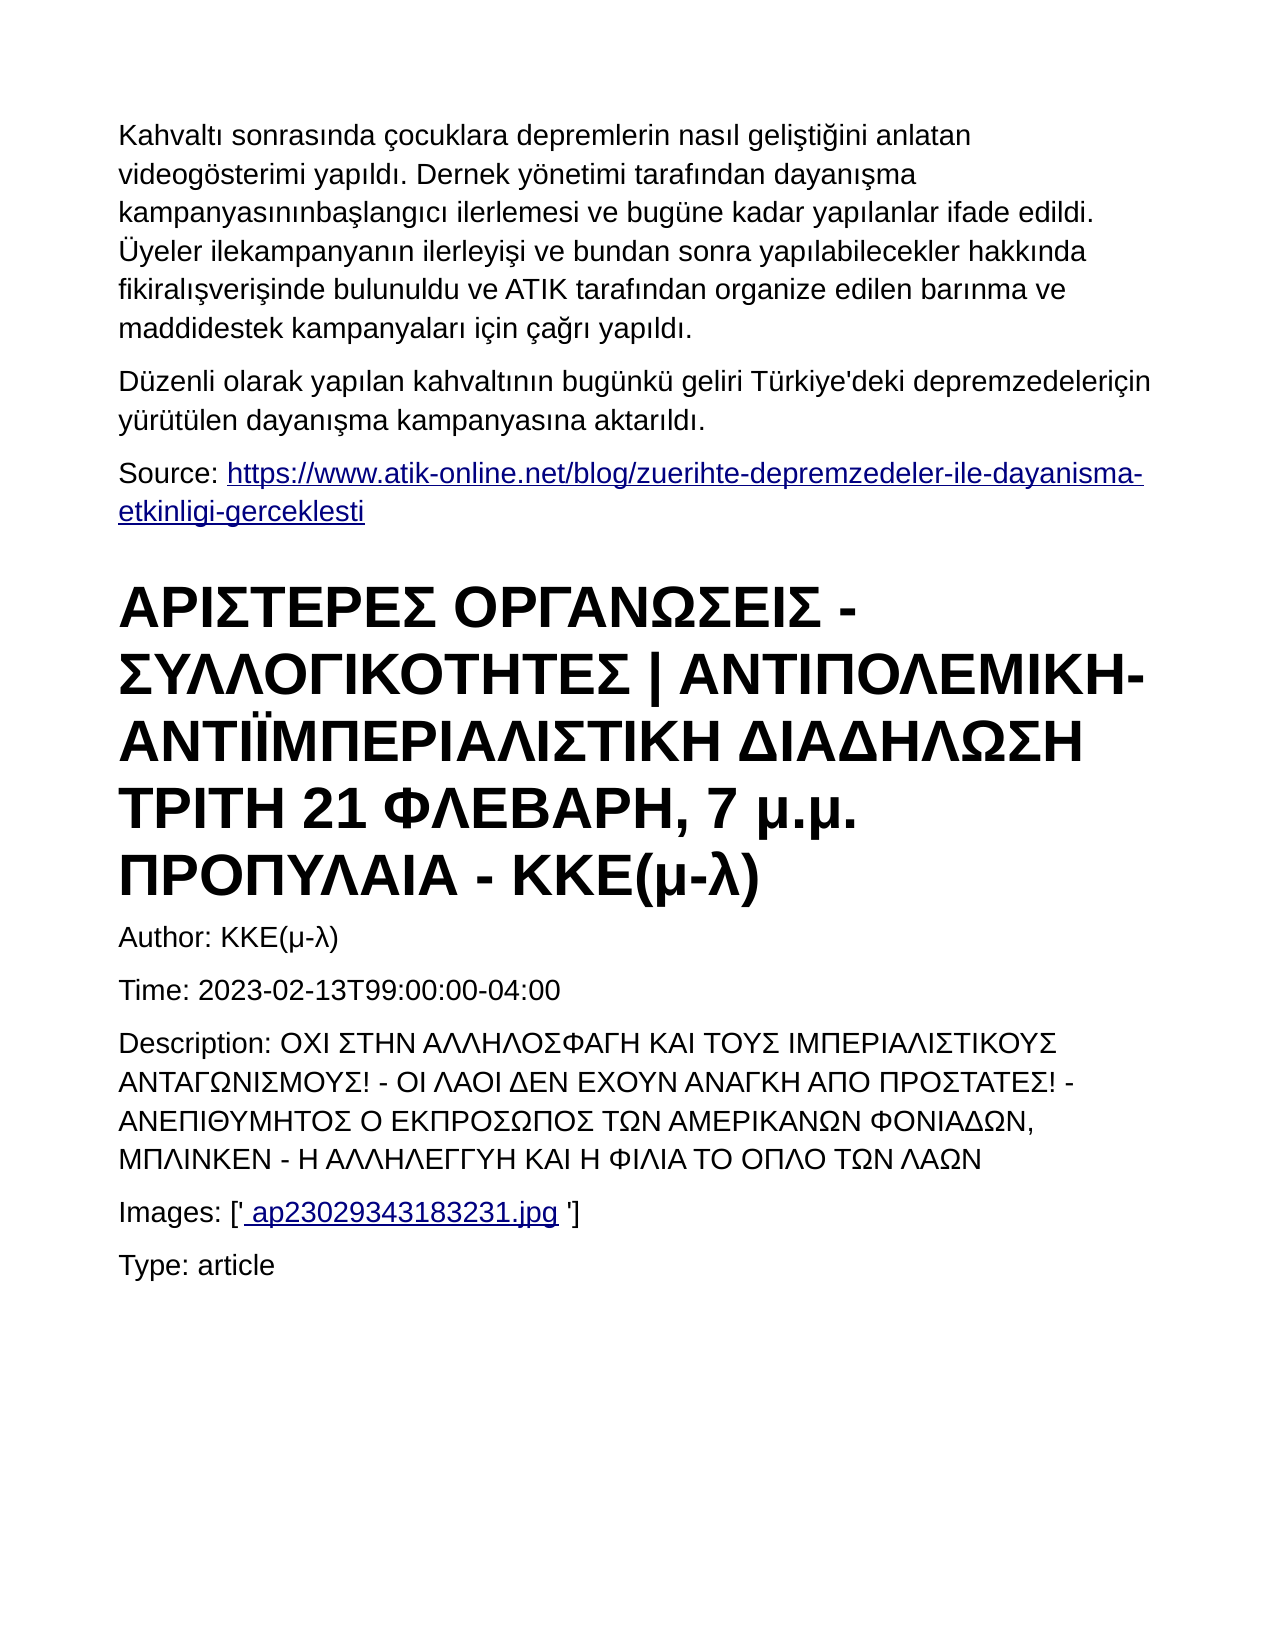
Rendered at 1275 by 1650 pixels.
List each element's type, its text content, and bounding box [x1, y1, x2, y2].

text Kahvaltı sonrasında çocuklara depremlerin nasıl geliştiğini anlatan videogösterimi yapıldı. Dernek yönetimi tarafından dayanışma kampanyasınınbaşlangıcı ilerlemesi ve bugüne kadar yapılanlar ifade edildi. Üyeler ilekampanyanın ilerleyişi ve bundan sonra yapılabilecekler hakkında fikiralışverişinde bulunuldu ve ATIK tarafından organize edilen barınma ve maddidestek kampanyaları için çağrı yapıldı. [118, 118, 1157, 344]
text Type: article [118, 1248, 1157, 1282]
text Images: [' ap23029343183231.jpg '] [118, 1195, 1157, 1229]
text Time: 2023-02-13T99:00:00-04:00 [118, 973, 1157, 1007]
text Author: ΚΚΕ(μ-λ) [118, 920, 1157, 954]
subtitle ΑΡΙΣΤΕΡΕΣ ΟΡΓΑΝΩΣΕΙΣ - ΣΥΛΛΟΓΙΚΟΤΗΤΕΣ | ΑΝΤΙΠΟΛΕΜΙΚΗ- ΑΝΤΙΪΜΠΕΡΙΑΛΙΣΤΙΚΗ ΔΙΑΔΗΛΩΣΗ ΤΡΙΤΗ 21 ΦΛΕΒΑΡΗ, 7 μ.μ. ΠΡΟΠΥΛΑΙΑ - ΚΚΕ(μ-λ) [118, 572, 1157, 908]
text Düzenli olarak yapılan kahvaltının bugünkü geliri Türkiye'deki depremzedeleriçin yürütülen dayanışma kampanyasına aktarıldı. [118, 364, 1157, 436]
text Description: ΟΧΙ ΣΤΗΝ ΑΛΛΗΛΟΣΦΑΓΗ ΚΑΙ ΤΟΥΣ ΙΜΠΕΡΙΑΛΙΣΤΙΚΟΥΣ ΑΝΤΑΓΩΝΙΣΜΟΥΣ! - ΟΙ ΛΑΟΙ ΔΕΝ ΕΧΟΥΝ ΑΝΑΓΚΗ ΑΠΟ ΠΡΟΣΤΑΤΕΣ! - ΑΝΕΠΙΘΥΜΗΤΟΣ Ο ΕΚΠΡΟΣΩΠΟΣ ΤΩΝ ΑΜΕΡΙΚΑΝΩΝ ΦΟΝΙΑΔΩΝ, ΜΠΛΙΝΚΕΝ - Η ΑΛΛΗΛΕΓΓΥΗ ΚΑΙ Η ΦΙΛΙΑ ΤΟ ΟΠΛΟ ΤΩΝ ΛΑΩΝ [118, 1026, 1157, 1176]
text Source: https://www.atik-online.net/blog/zuerihte-depremzedeler-ile-dayanisma-etkinligi-gerceklesti [118, 456, 1157, 528]
